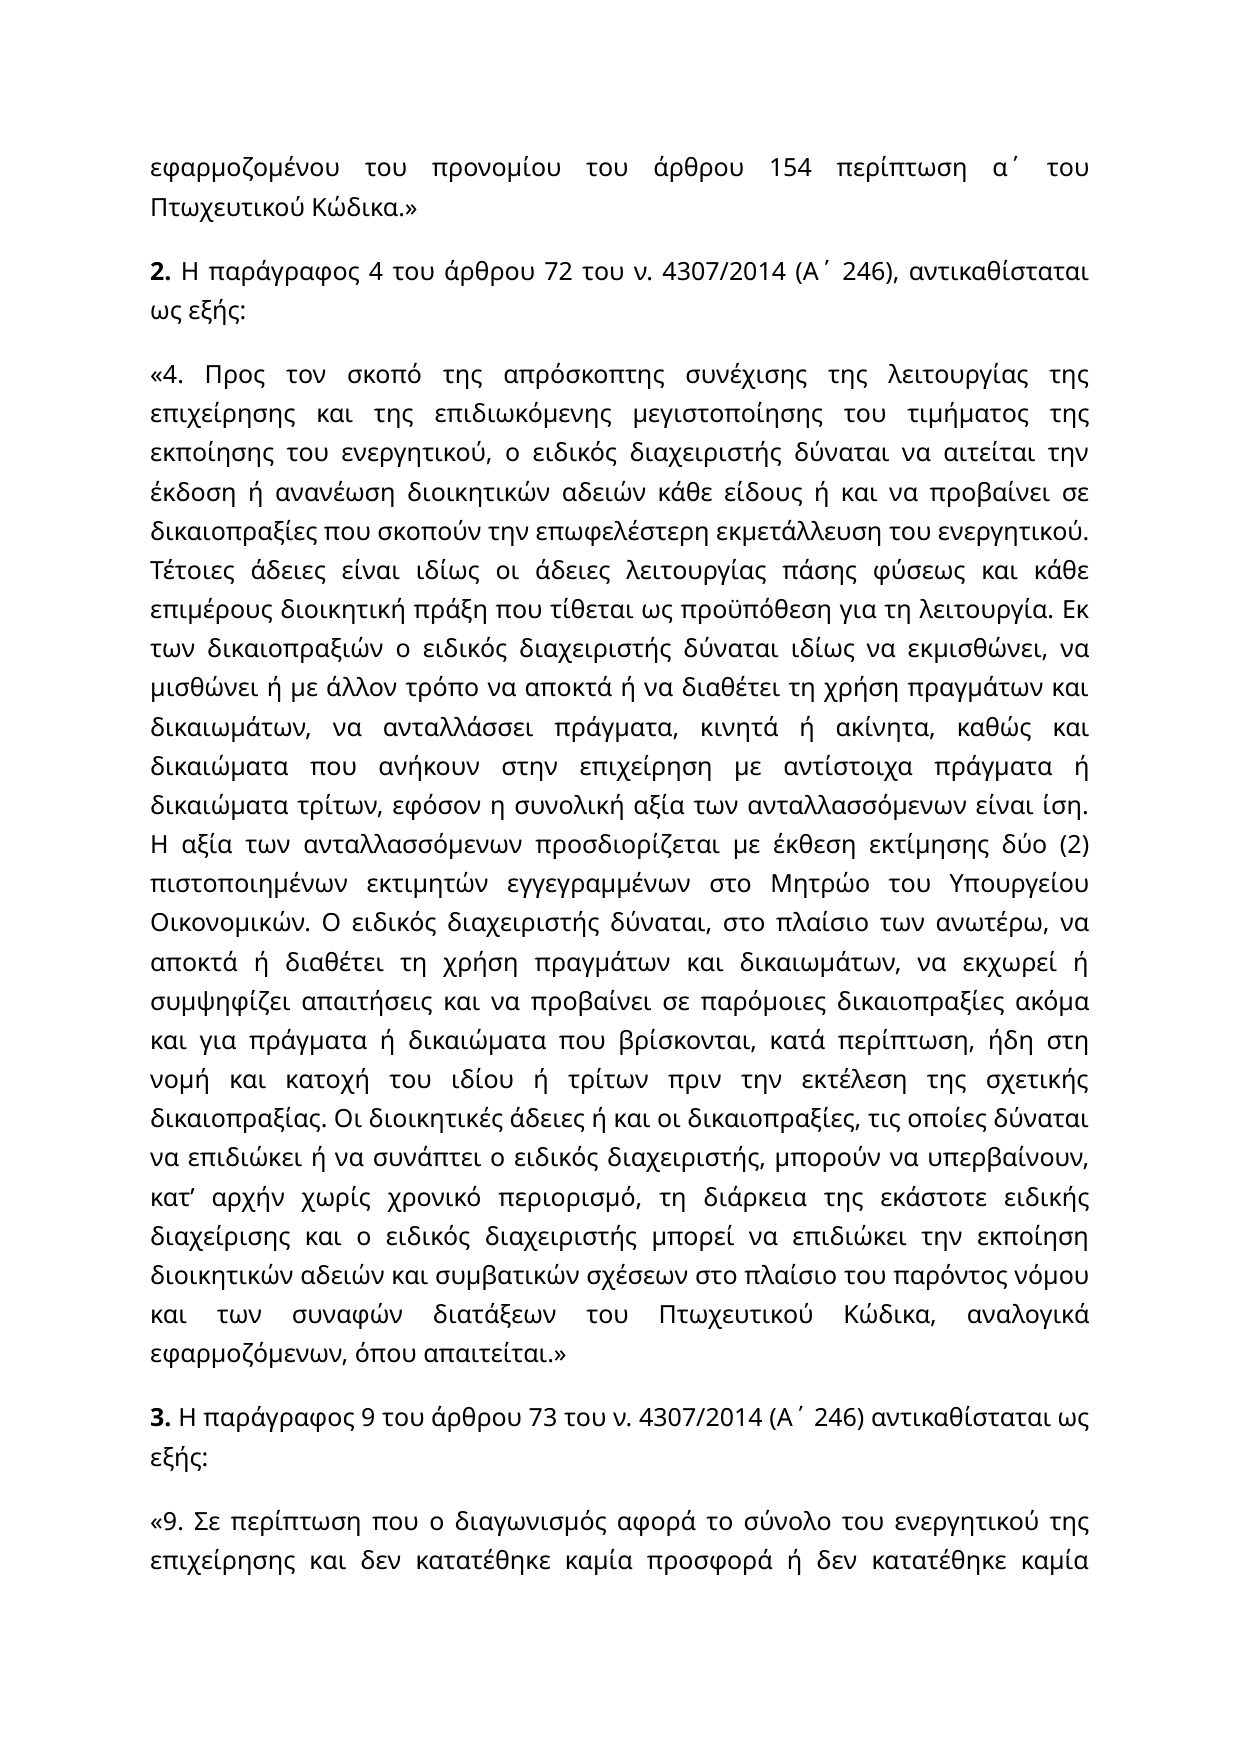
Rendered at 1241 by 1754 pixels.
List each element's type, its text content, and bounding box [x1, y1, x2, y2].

text εφαρμοζομένου του προνομίου του άρθρου 154 περίπτωση α΄ του Πτωχευτικού Κώδικα.» [150, 150, 1090, 223]
text 3. Η παράγραφος 9 του άρθρου 73 του ν. 4307/2014 (Α΄ 246) αντικαθίσταται ως εξής: [150, 1400, 1090, 1473]
text «4. Προς τον σκοπό της απρόσκοπτης συνέχισης της λειτουργίας της επιχείρησης και της επιδιωκόμενης μεγιστοποίησης του τιμήματος της εκποίησης του ενεργητικού, ο ειδικός διαχειριστής δύναται να αιτείται την έκδοση ή ανανέωση διοικητικών αδειών κάθε είδους ή και να προβαίνει σε δικαιοπραξίες που σκοπούν την επωφελέστερη εκμετάλλευση του ενεργητικού. Τέτοιες άδειες είναι ιδίως οι άδειες λειτουργίας πάσης φύσεως και κάθε επιμέρους διοικητική πράξη που τίθεται ως προϋπόθεση για τη λειτουργία. Εκ των δικαιοπραξιών ο ειδικός διαχειριστής δύναται ιδίως να εκμισθώνει, να μισθώνει ή με άλλον τρόπο να αποκτά ή να διαθέτει τη χρήση πραγμάτων και δικαιωμάτων, να ανταλλάσσει πράγματα, κινητά ή ακίνητα, καθώς και δικαιώματα που ανήκουν στην επιχείρηση με αντίστοιχα πράγματα ή δικαιώματα τρίτων, εφόσον η συνολική αξία των ανταλλασσόμενων είναι ίση. Η αξία των ανταλλασσόμενων προσδιορίζεται με έκθεση εκτίμησης δύο (2) πιστοποιημένων εκτιμητών εγγεγραμμένων στο Μητρώο του Υπουργείου Οικονομικών. Ο ειδικός διαχειριστής δύναται, στο πλαίσιο των ανωτέρω, να αποκτά ή διαθέτει τη χρήση πραγμάτων και δικαιωμάτων, να εκχωρεί ή συμψηφίζει απαιτήσεις και να προβαίνει σε παρόμοιες δικαιοπραξίες ακόμα και για πράγματα ή δικαιώματα που βρίσκονται, κατά περίπτωση, ήδη στη νομή και κατοχή του ιδίου ή τρίτων πριν την εκτέλεση της σχετικής δικαιοπραξίας. Οι διοικητικές άδειες ή και οι δικαιοπραξίες, τις οποίες δύναται να επιδιώκει ή να συνάπτει ο ειδικός διαχειριστής, μπορούν να υπερβαίνουν, κατ’ αρχήν χωρίς χρονικό περιορισμό, τη διάρκεια της εκάστοτε ειδικής διαχείρισης και ο ειδικός διαχειριστής μπορεί να επιδιώκει την εκποίηση διοικητικών αδειών και συμβατικών σχέσεων στο πλαίσιο του παρόντος νόμου και των συναφών διατάξεων του Πτωχευτικού Κώδικα, αναλογικά εφαρμοζόμενων, όπου απαιτείται.» [150, 357, 1090, 1370]
text 2. Η παράγραφος 4 του άρθρου 72 του ν. 4307/2014 (Α΄ 246), αντικαθίσταται ως εξής: [150, 253, 1090, 327]
text «9. Σε περίπτωση που ο διαγωνισμός αφορά το σύνολο του ενεργητικού της επιχείρησης και δεν κατατέθηκε καμία προσφορά ή δεν κατατέθηκε καμία [150, 1503, 1090, 1577]
